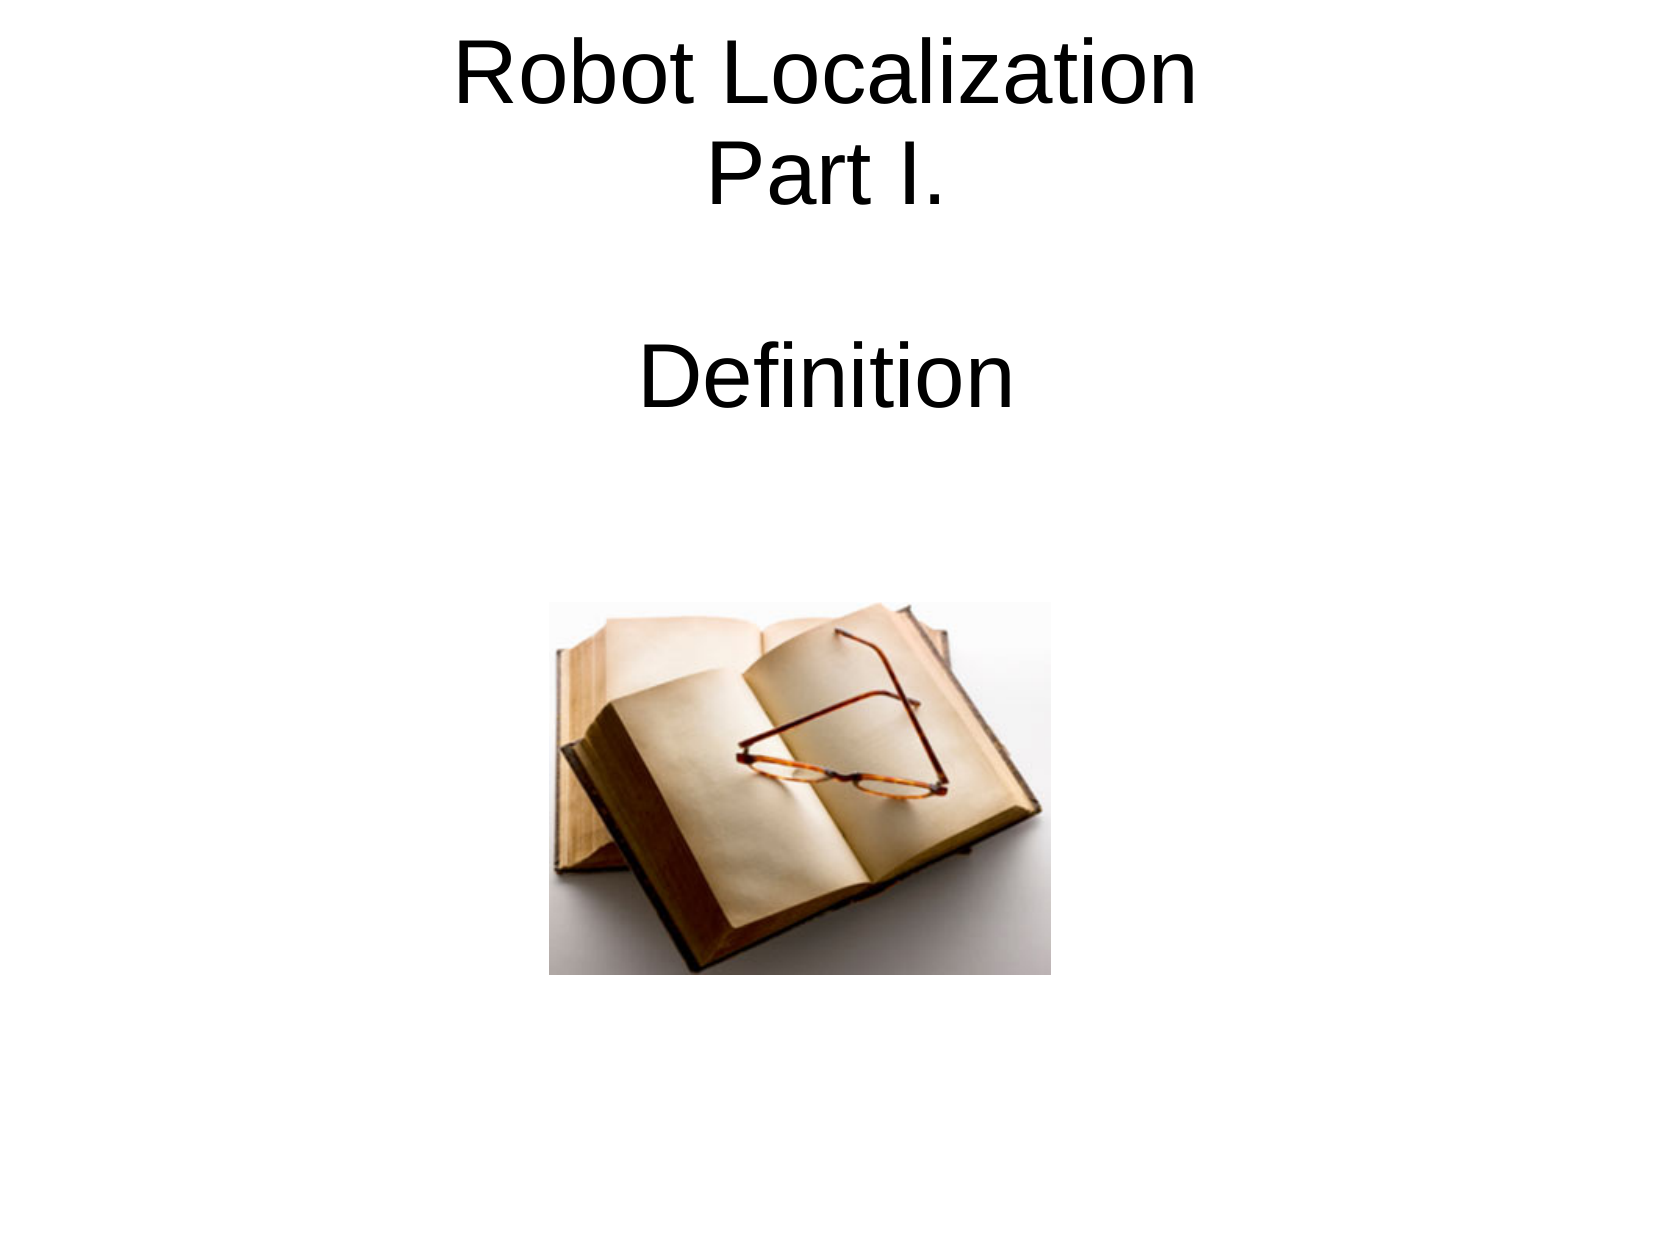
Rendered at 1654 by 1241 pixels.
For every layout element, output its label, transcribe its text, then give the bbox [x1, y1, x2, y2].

picture [549, 602, 1051, 975]
title Robot Localization Part I. Definition [82, 20, 1571, 427]
